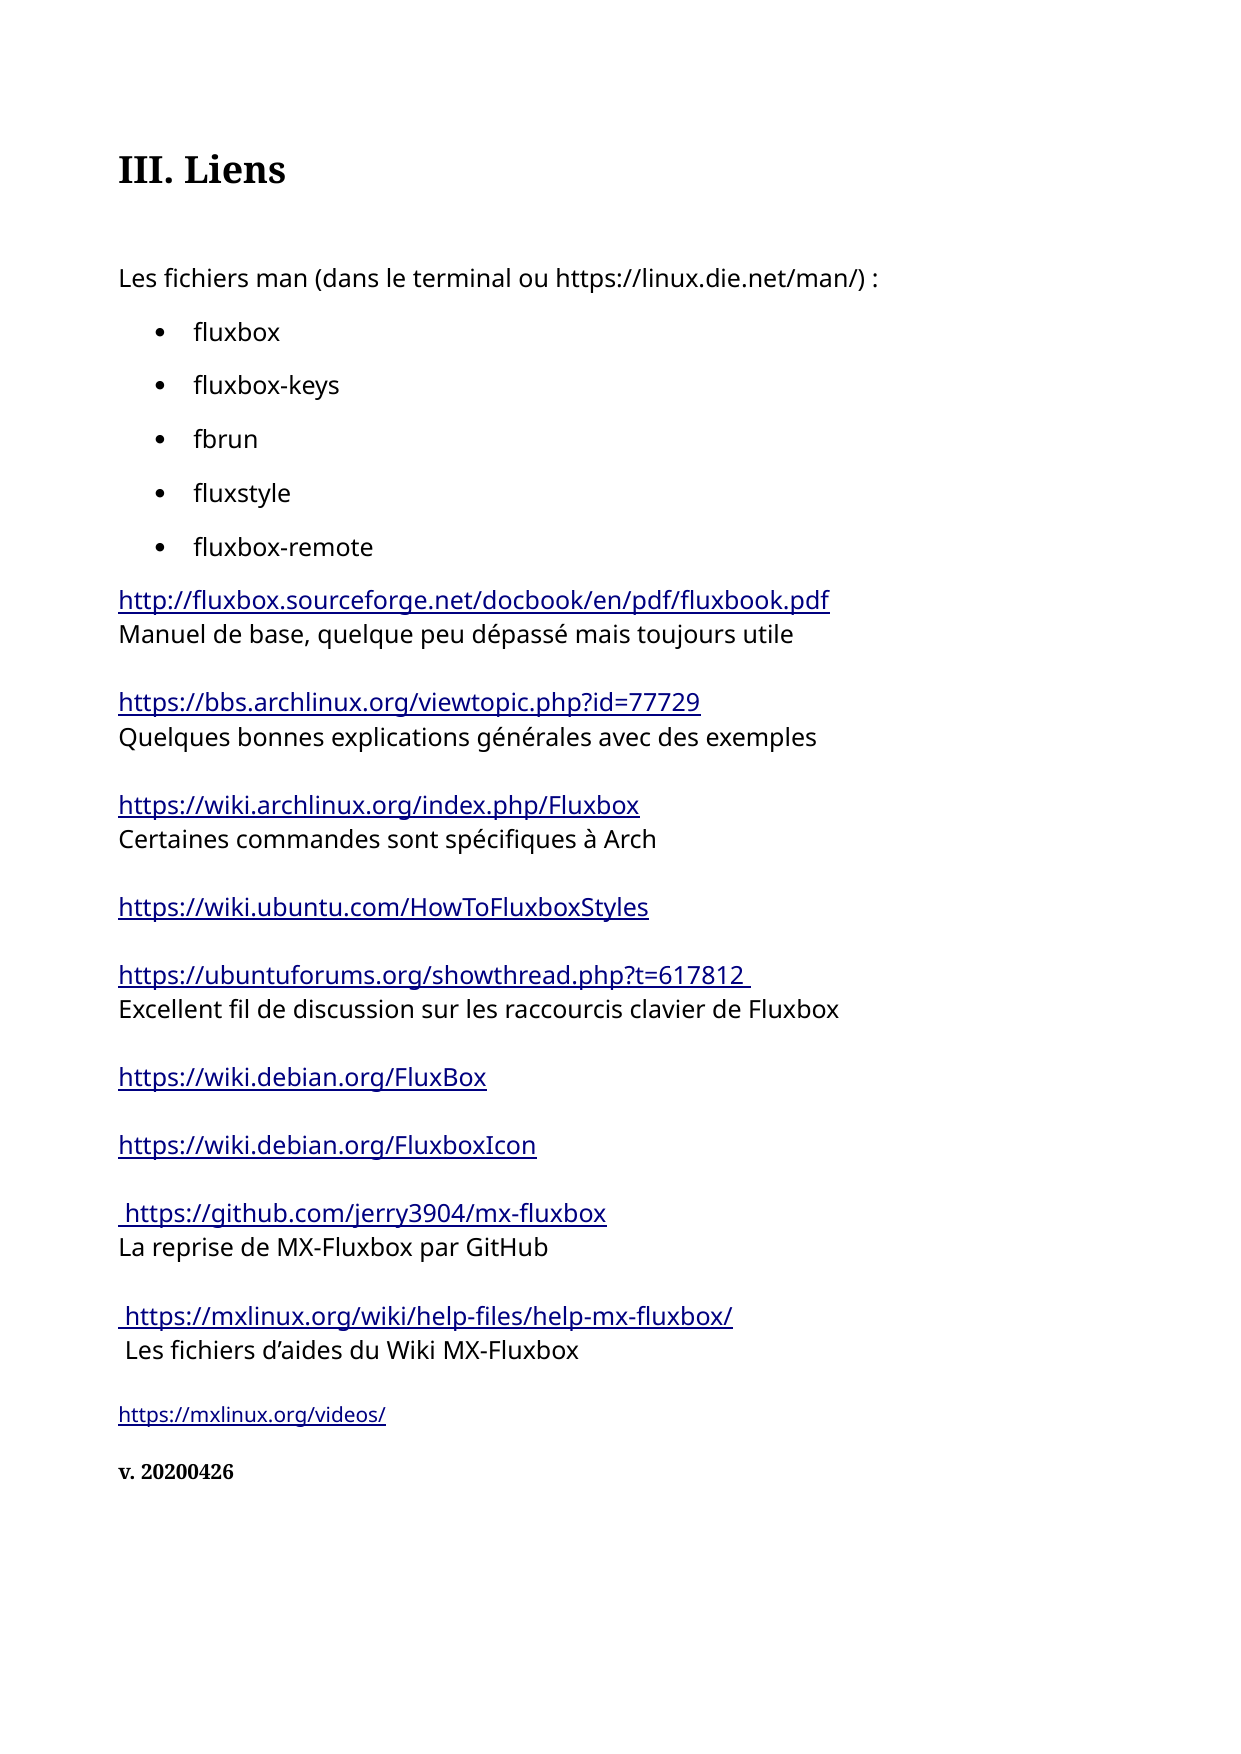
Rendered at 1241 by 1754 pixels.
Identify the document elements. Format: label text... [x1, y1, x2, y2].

text La reprise de MX-Fluxbox par GitHub [118, 1230, 1122, 1264]
text https://mxlinux.org/wiki/help-files/help-mx-fluxbox/ [118, 1298, 1122, 1332]
text Les fichiers man (dans le terminal ou https://linux.die.net/man/) : [118, 260, 1122, 294]
list fluxstyle [156, 475, 1122, 509]
text https://bbs.archlinux.org/viewtopic.php?id=77729 [118, 685, 1122, 719]
text Les fichiers d’aides du Wiki MX-Fluxbox [118, 1332, 1122, 1366]
text https://wiki.ubuntu.com/HowToFluxboxStyles [118, 889, 1122, 923]
text v. 20200426 [118, 1457, 1122, 1486]
text https://github.com/jerry3904/mx-fluxbox [118, 1196, 1122, 1230]
text Certaines commandes sont spécifiques à Arch [118, 821, 1122, 855]
text https://wiki.debian.org/FluxBox [118, 1060, 1122, 1094]
text http://fluxbox.sourceforge.net/docbook/en/pdf/fluxbook.pdf [118, 583, 1122, 617]
list fluxbox-remote [156, 529, 1122, 563]
text https://ubuntuforums.org/showthread.php?t=617812 [118, 958, 1122, 992]
list fbrun [156, 422, 1122, 456]
text https://mxlinux.org/videos/ [118, 1400, 1122, 1429]
list fluxbox [156, 314, 1122, 348]
subtitle III. Liens [118, 143, 1122, 194]
text https://wiki.debian.org/FluxboxIcon [118, 1128, 1122, 1162]
text Manuel de base, quelque peu dépassé mais toujours utile [118, 617, 1122, 651]
text Excellent fil de discussion sur les raccourcis clavier de Fluxbox [118, 992, 1122, 1026]
text Quelques bonnes explications générales avec des exemples [118, 719, 1122, 753]
list fluxbox-keys [156, 368, 1122, 402]
text https://wiki.archlinux.org/index.php/Fluxbox [118, 787, 1122, 821]
